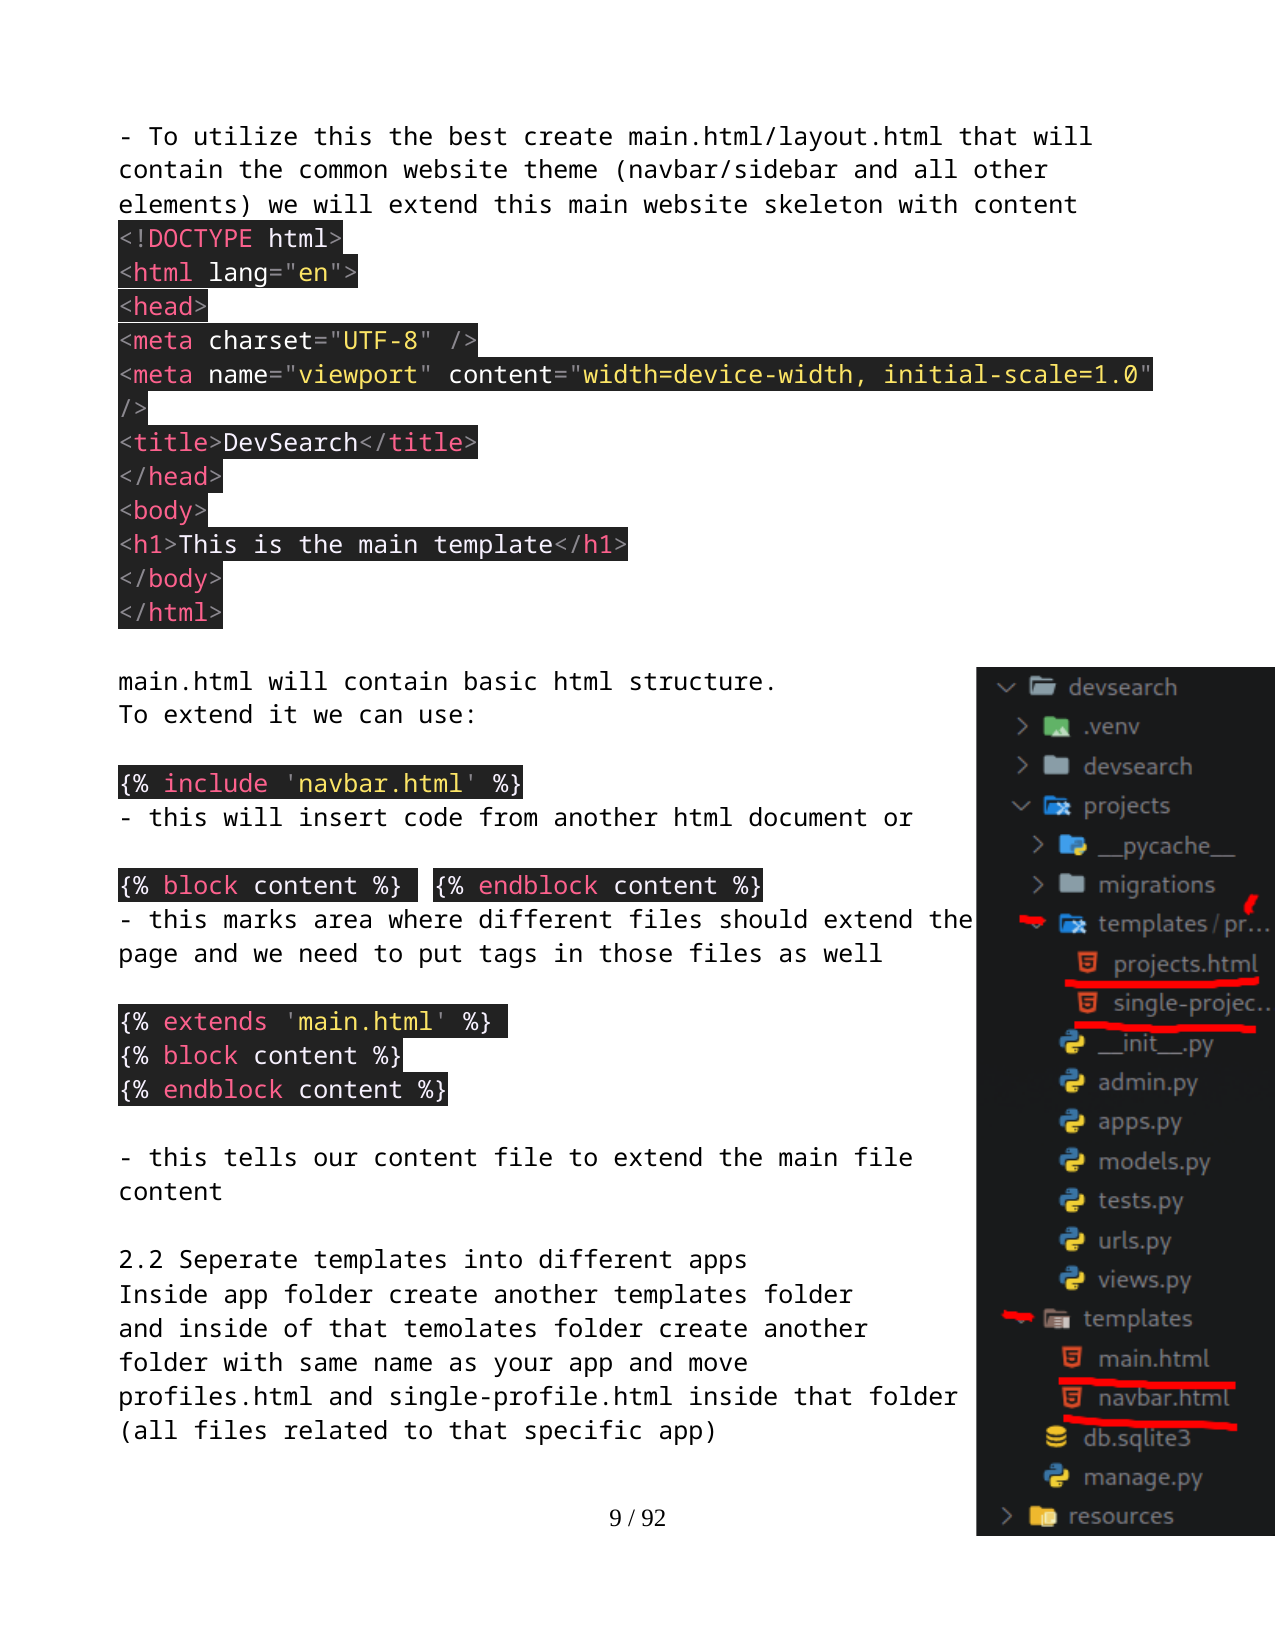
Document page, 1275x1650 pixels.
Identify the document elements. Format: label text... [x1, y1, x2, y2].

text </head> [118, 459, 1157, 493]
text and inside of that temolates folder create another [118, 1310, 976, 1344]
text To extend it we can use: [118, 697, 976, 731]
text - this tells our content file to extend the main file content [118, 1140, 976, 1208]
text - this marks area where different files should extend the page and we need to put tags in those files as well [118, 902, 976, 970]
text - To utilize this the best create main.html/layout.html that will contain the common website theme (navbar/sidebar and all other elements) we will extend this main website skeleton with content [118, 118, 1157, 220]
text <h1>This is the main template</h1> [118, 527, 1157, 561]
text <body> [118, 493, 1157, 527]
text profiles.html and single-profile.html inside that folder [118, 1378, 976, 1412]
text <!DOCTYPE html> [118, 220, 1157, 254]
picture [976, 667, 1275, 1536]
text <meta name="viewport" content="width=device-width, initial-scale=1.0" /> [118, 357, 1157, 425]
text {% extends 'main.html' %} [118, 1004, 976, 1038]
text Inside app folder create another templates folder [118, 1276, 976, 1310]
text <head> [118, 288, 1157, 322]
text <meta charset="UTF-8" /> [118, 322, 1157, 357]
text <html lang="en"> [118, 254, 1157, 288]
text (all files related to that specific app) [118, 1412, 976, 1447]
text folder with same name as your app and move [118, 1344, 976, 1378]
text 2.2 Seperate templates into different apps [118, 1242, 976, 1276]
text </body> [118, 561, 1157, 595]
text {% include 'navbar.html' %} [118, 765, 976, 799]
text </html> [118, 595, 1157, 629]
text {% endblock content %} [118, 1072, 976, 1106]
text - this will insert code from another html document or [118, 799, 976, 833]
text <title>DevSearch</title> [118, 425, 1157, 459]
text main.html will contain basic html structure. [118, 663, 1157, 697]
text {% block content %} {% endblock content %} [118, 867, 976, 902]
text {% block content %} [118, 1038, 976, 1072]
